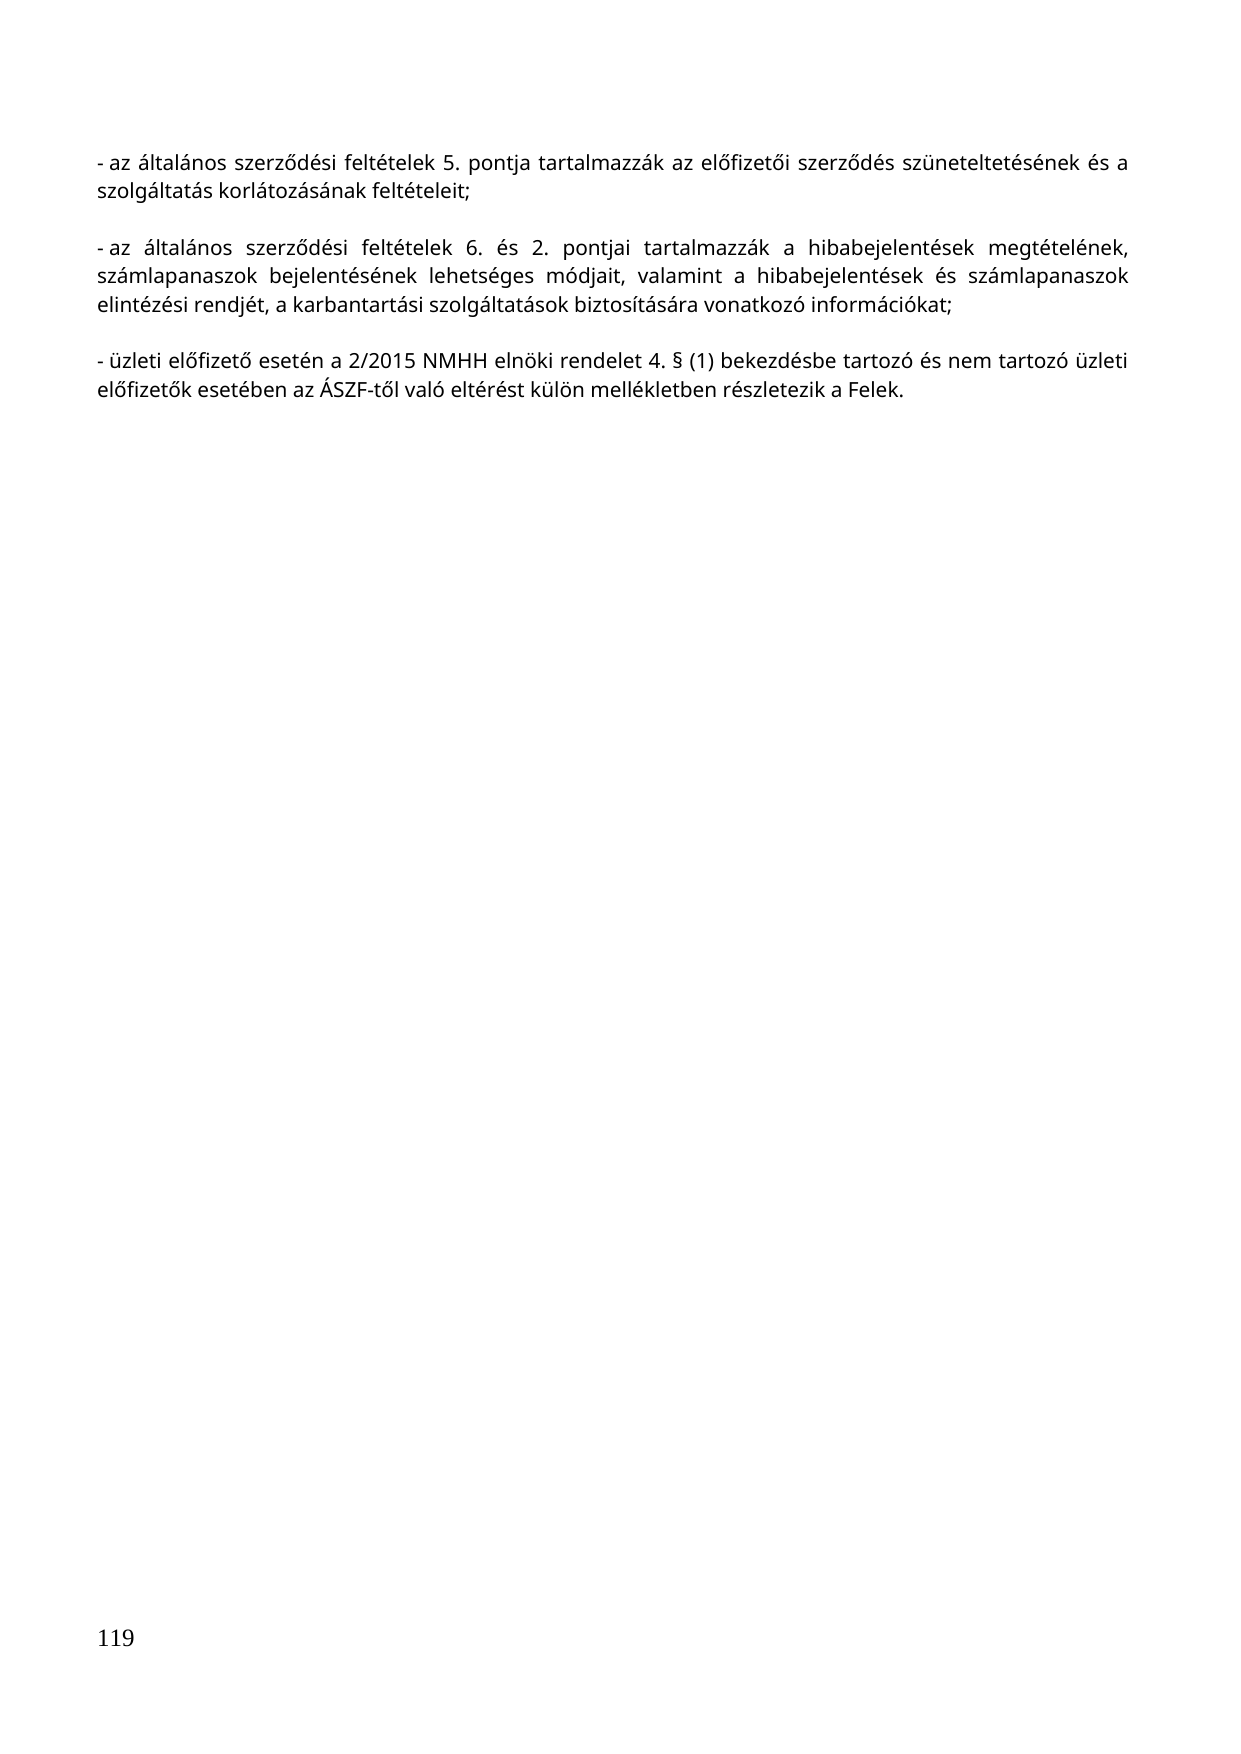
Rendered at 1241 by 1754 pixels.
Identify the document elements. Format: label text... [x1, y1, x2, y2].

text - üzleti előfizető esetén a 2/2015 NMHH elnöki rendelet 4. § (1) bekezdésbe tartozó és nem tartozó üzleti előfizetők esetében az ÁSZF-től való eltérést külön mellékletben részletezik a Felek. [97, 347, 1130, 403]
text - az általános szerződési feltételek 6. és 2. pontjai tartalmazzák a hibabejelentések megtételének, számlapanaszok bejelentésének lehetséges módjait, valamint a hibabejelentések és számlapanaszok elintézési rendjét, a karbantartási szolgáltatások biztosítására vonatkozó információkat; [97, 233, 1130, 318]
text - az általános szerződési feltételek 5. pontja tartalmazzák az előfizetői szerződés szüneteltetésének és a szolgáltatás korlátozásának feltételeit; [97, 148, 1130, 204]
